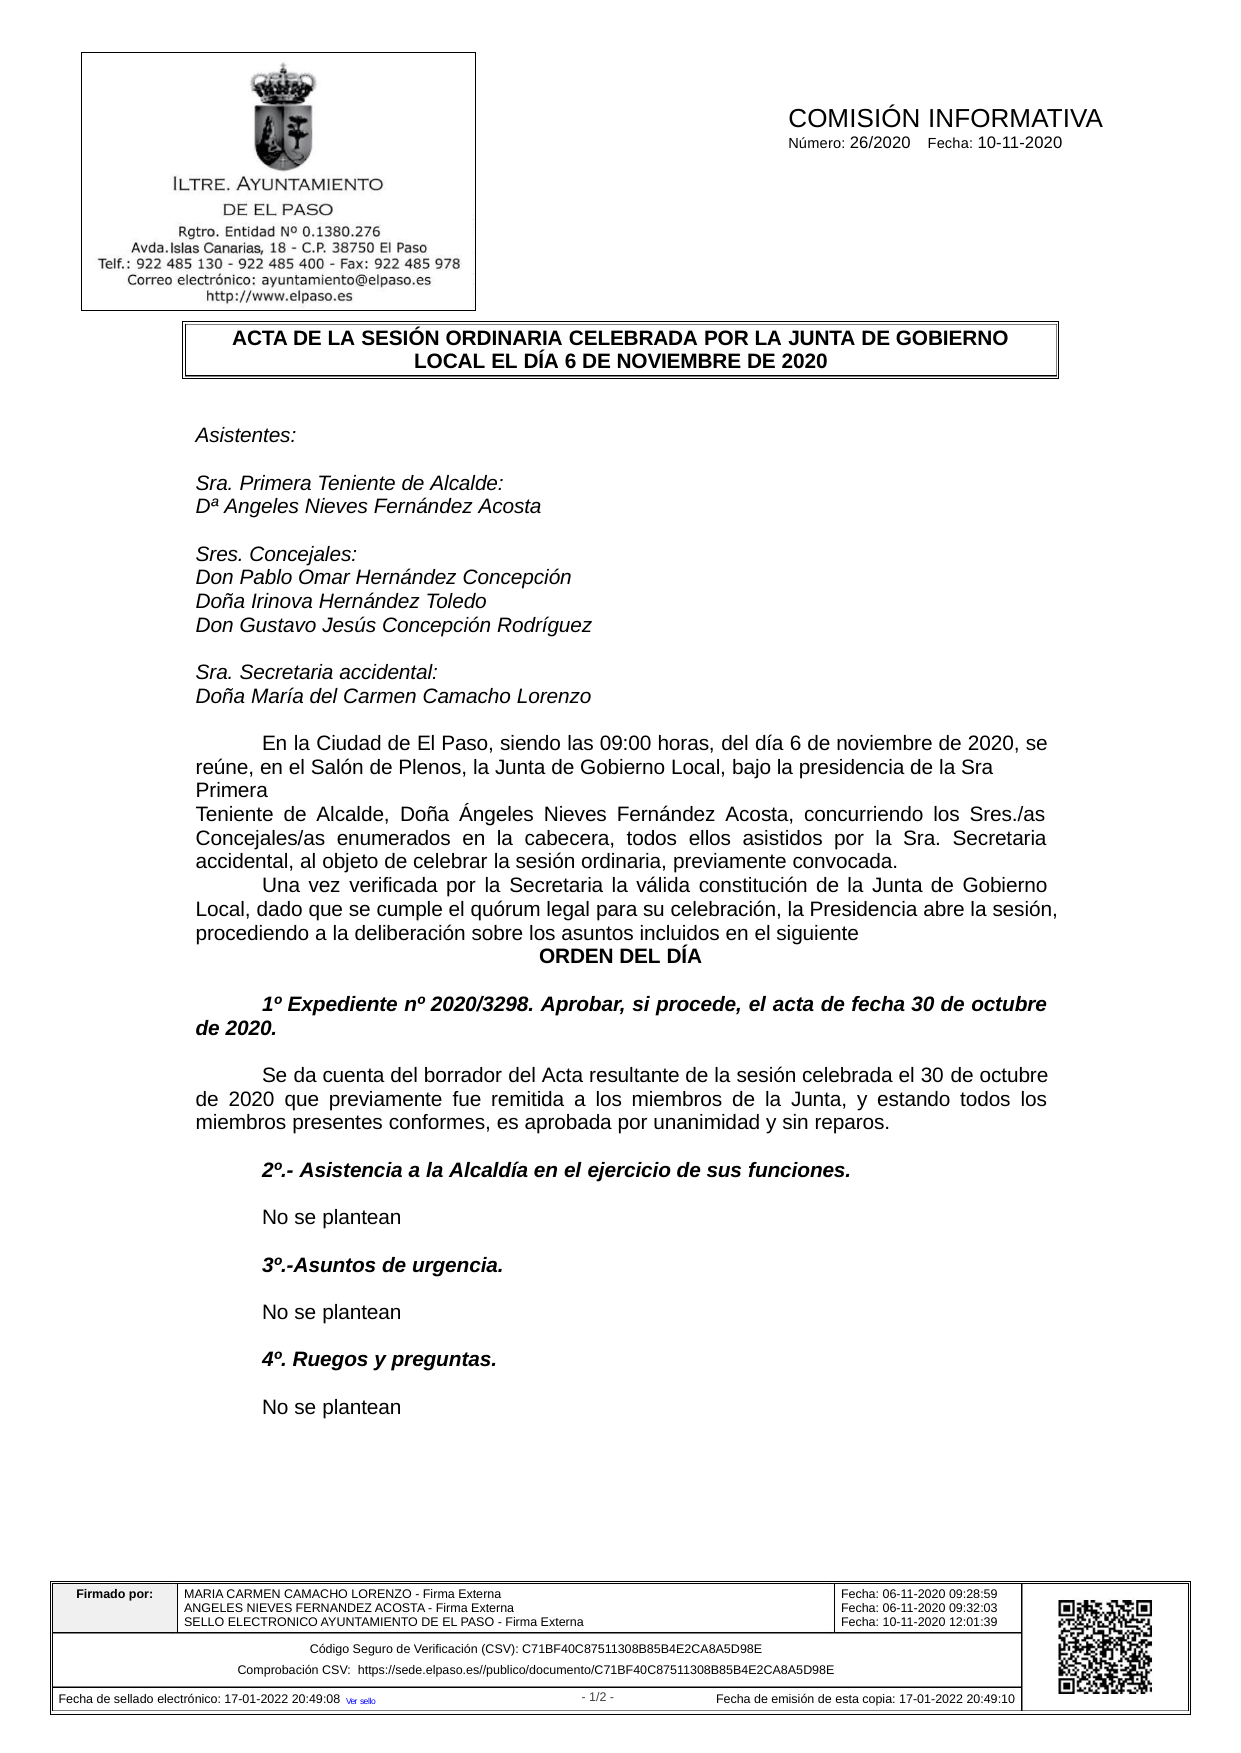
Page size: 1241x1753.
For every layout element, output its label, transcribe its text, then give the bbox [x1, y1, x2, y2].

text Don Pablo Omar Hernández Concepción [195, 566, 616, 589]
text º.- Asistencia a la Alcaldía en el ejercicio de sus funciones. [273, 1159, 874, 1182]
text Fecha de sellado electrónico: 17-01-2022 20:49:08 Ver sello [58, 1692, 403, 1706]
text Dª Angeles Nieves Fernández Acosta [195, 495, 565, 518]
text ACTA DE LA SESIÓN ORDINARIA CELEBRADA POR LA JUNTA DE GOBIERNO [232, 327, 1033, 350]
text Doña Irinova Hernández Toledo [195, 590, 616, 613]
text Fecha: 10-11-2020 12:01:39 [841, 1615, 1022, 1629]
text Código Seguro de Verificación (CSV): C71BF40C87511308B85B4E2CA8A5D98E [309, 1642, 861, 1656]
text Una vez verificada por la Secretaria la válida constitución de la Junta de Gobierno [262, 874, 1070, 897]
text Número: 26/2020 Fecha: 10-11-2020 [788, 133, 1132, 152]
text En la Ciudad de El Paso, siendo las 09:00 horas, del día 6 de noviembre de 2020, se [262, 732, 1070, 755]
text Teniente de Alcalde, Doña Ángeles Nieves Fernández Acosta, concurriendo los Sres./as [195, 803, 1070, 826]
text reúne, en el Salón de Plenos, la Junta de Gobierno Local, bajo la presidencia de la Sra Primera [195, 756, 1070, 802]
text º.-Asuntos de urgencia. [298, 1254, 874, 1277]
text Doña María del Carmen Camacho Lorenzo [195, 685, 615, 708]
text No se plantean [262, 1301, 874, 1324]
text Sra. Primera Teniente de Alcalde: [195, 471, 565, 494]
text 3 [262, 1253, 298, 1277]
text Concejales/as enumerados en la cabecera, todos ellos asistidos por la Sra. Secretaria [195, 826, 1070, 849]
text Sra. Secretaria accidental: [195, 661, 615, 684]
text de 2020. [195, 1017, 302, 1040]
text ANGELES NIEVES FERNANDEZ ACOSTA - Firma Externa [184, 1601, 613, 1615]
text 1º Expediente nº 2020/3298. Aprobar, si procede, el acta de fecha 30 de octubre [262, 993, 1070, 1016]
text procediendo a la deliberación sobre los asuntos incluidos en el siguiente [195, 921, 1070, 944]
text Fecha: 06-11-2020 09:28:59 [841, 1587, 1022, 1601]
picture [51, 1582, 1190, 1714]
text º. Ruegos y preguntas. [273, 1348, 874, 1372]
text ORDEN DEL DÍA [539, 945, 727, 968]
text miembros presentes conformes, es aprobada por unanimidad y sin reparos. [195, 1111, 1070, 1134]
picture [183, 322, 1058, 378]
text 4 [262, 1348, 298, 1371]
text No se plantean [262, 1206, 874, 1229]
text SELLO ELECTRONICO AYUNTAMIENTO DE EL PASO - Firma Externa [184, 1615, 613, 1629]
text 2 [262, 1169, 273, 1182]
text No se plantean [262, 1396, 426, 1419]
text COMISIÓN INFORMATIVA [788, 104, 1132, 133]
text Local, dado que se cumple el quórum legal para su celebración, la Presidencia abre la sesión, [195, 898, 1070, 921]
text 2 [262, 1159, 273, 1174]
text de 2020 que previamente fue remitida a los miembros de la Junta, y estando todos los [195, 1088, 1070, 1111]
text Se da cuenta del borrador del Acta resultante de la sesión celebrada el 30 de octubre [262, 1064, 1070, 1087]
text Fecha de emisión de esta copia: 17-01-2022 20:49:10 [716, 1692, 1040, 1706]
picture [82, 53, 475, 310]
text Asistentes: [195, 424, 322, 447]
text LOCAL EL DÍA 6 DE NOVIEMBRE DE 2020 [414, 350, 1033, 373]
text - 1/2 - [581, 1691, 633, 1705]
text MARIA CARMEN CAMACHO LORENZO - Firma Externa [184, 1587, 613, 1601]
text Sres. Concejales: [195, 542, 382, 566]
text Fecha: 06-11-2020 09:32:03 [841, 1601, 1022, 1615]
text Firmado por: [76, 1587, 172, 1601]
text accidental, al objeto de celebrar la sesión ordinaria, previamente convocada. [195, 850, 1070, 873]
text Comprobación CSV: https://sede.elpaso.es//publico/documento/C71BF40C87511308B85B4E2CA8A5D98E [237, 1663, 861, 1677]
text Don Gustavo Jesús Concepción Rodríguez [195, 614, 616, 637]
